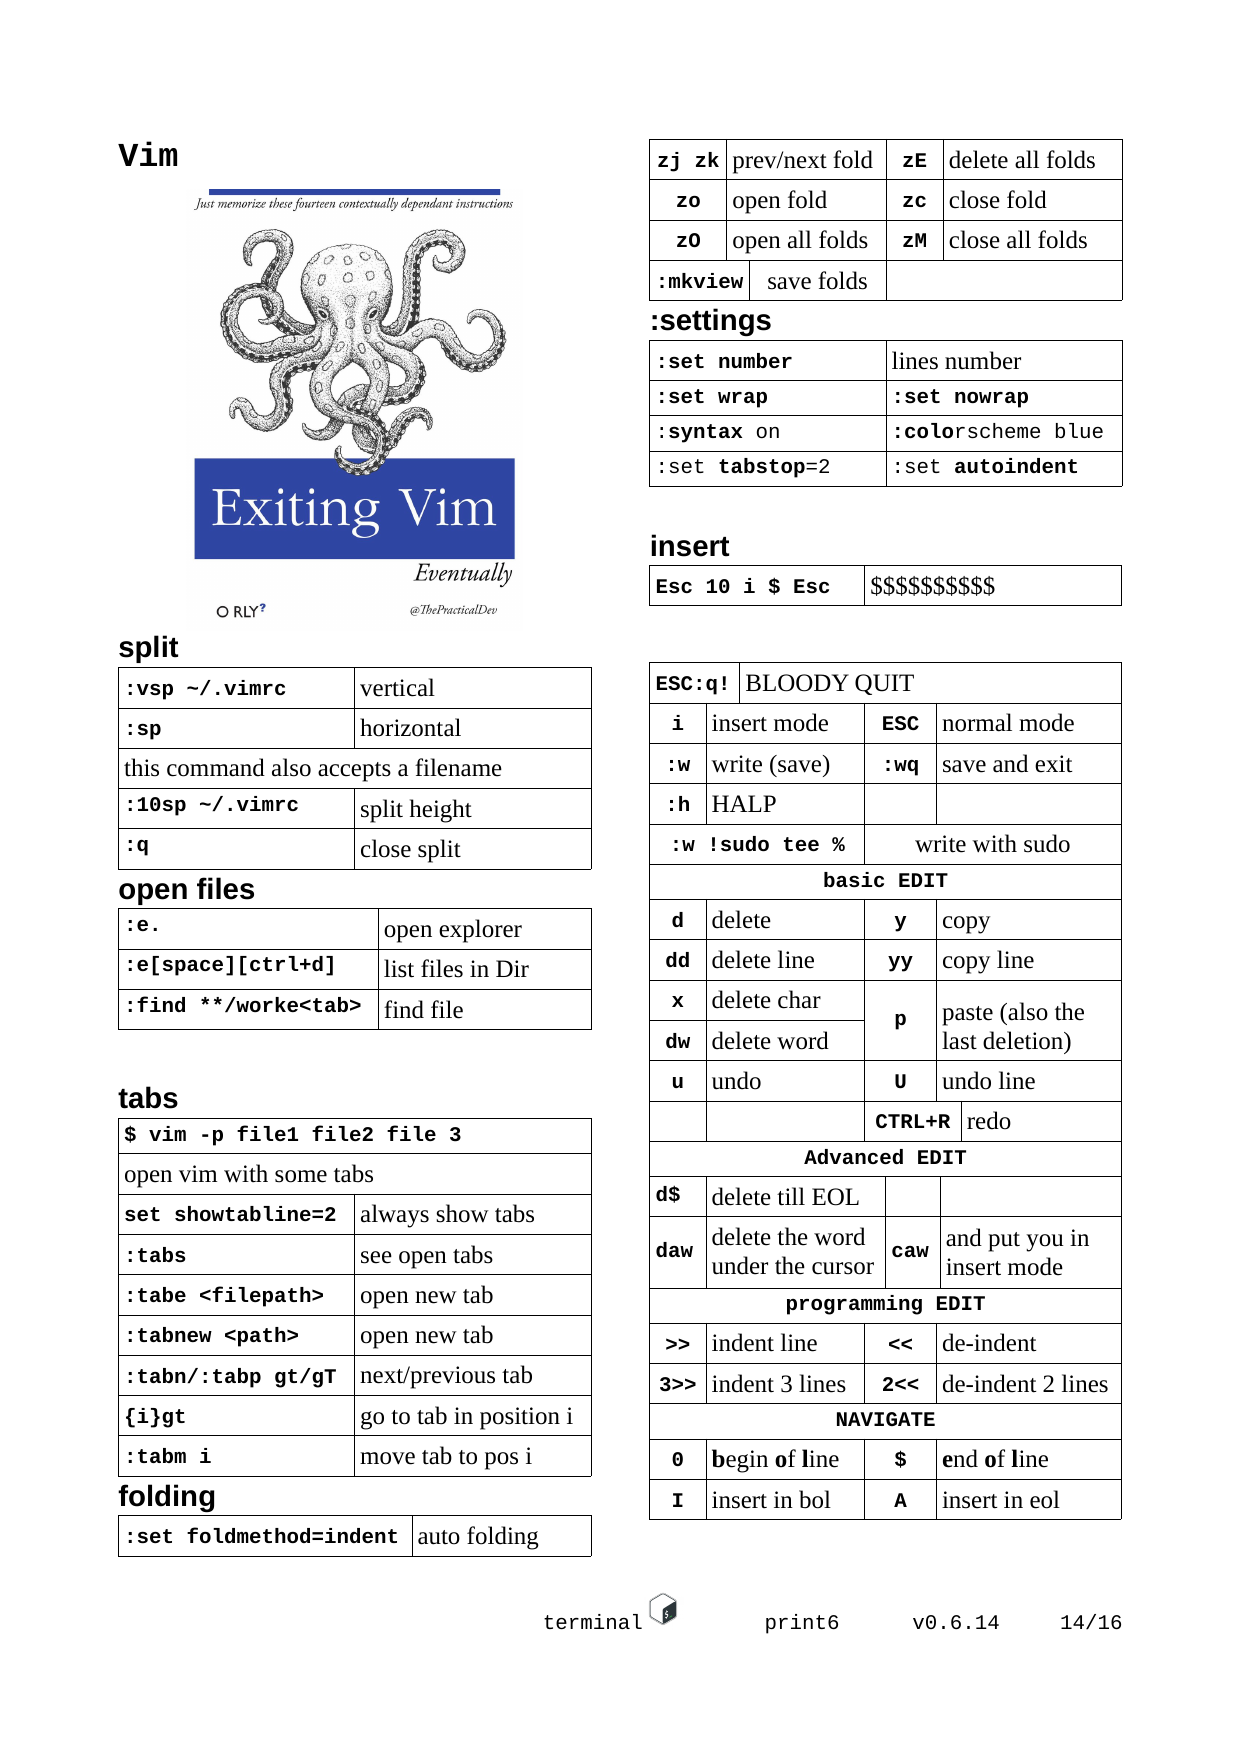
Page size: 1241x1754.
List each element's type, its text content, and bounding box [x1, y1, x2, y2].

table_cell copy [937, 900, 1121, 939]
table_cell :mkview [650, 261, 749, 300]
table_cell :find **/worke<tab> [119, 990, 378, 1029]
table_cell save and exit [937, 744, 1121, 783]
table_cell :tabs [119, 1235, 354, 1274]
table_cell dd [650, 940, 706, 979]
table_header Esc 10 i $ Esc [650, 566, 864, 605]
table_cell :colorscheme blue [887, 416, 1122, 451]
table_cell u [650, 1061, 706, 1101]
table_cell >> [650, 1324, 706, 1363]
table_cell zM [887, 221, 943, 260]
table_cell and put you in insert mode [941, 1217, 1121, 1287]
table_header vertical [355, 668, 591, 707]
table_cell go to tab in position i [355, 1396, 591, 1435]
table_cell :w !sudo tee % [650, 825, 864, 864]
table_cell undo line [937, 1061, 1121, 1101]
table_cell see open tabs [355, 1235, 591, 1274]
table_cell :q [119, 829, 354, 869]
table_cell prev/next fold [727, 140, 886, 179]
table_cell :set wrap [650, 381, 886, 415]
table_cell delete [707, 900, 864, 939]
table_cell Advanced EDIT [650, 1142, 1121, 1176]
table_cell next/previous tab [355, 1356, 591, 1395]
table_cell zO [650, 221, 726, 260]
table_cell horizontal [355, 709, 591, 748]
table_cell insert mode [707, 704, 864, 743]
table_cell :h [650, 784, 706, 823]
table_cell insert in bol [707, 1480, 864, 1519]
table_cell daw [650, 1217, 706, 1287]
table_cell split height [355, 789, 591, 828]
table_cell indent 3 lines [707, 1364, 864, 1403]
table_cell delete char [707, 981, 864, 1020]
table_cell :set autoindent [887, 452, 1122, 486]
subtitle open files [118, 872, 591, 905]
table_header lines number [887, 341, 1122, 380]
table_cell redo [962, 1102, 1121, 1141]
table_cell [886, 1177, 940, 1216]
table_cell close all folds [944, 221, 1122, 260]
table_cell write with sudo [865, 825, 1121, 864]
table_cell NAVIGATE [650, 1404, 1121, 1438]
table_cell move tab to pos i [355, 1436, 591, 1476]
table_cell 0 [650, 1440, 706, 1479]
table_header :set number [650, 341, 886, 380]
table_cell delete the word under the cursor [707, 1217, 885, 1287]
table_cell {i}gt [119, 1396, 354, 1435]
table_cell x [650, 981, 706, 1020]
table_cell :sp [119, 709, 354, 748]
table_header $$$$$$$$$$ [865, 566, 1121, 605]
table_cell find file [379, 990, 591, 1029]
table_cell always show tabs [355, 1195, 591, 1234]
table_cell i [650, 704, 706, 743]
table_cell 3>> [650, 1364, 706, 1403]
picture [186, 189, 523, 631]
table_cell d$ [650, 1177, 706, 1216]
table_cell p [865, 981, 936, 1060]
picture [642, 1588, 684, 1630]
table_cell save folds [750, 261, 886, 300]
table_cell basic EDIT [650, 865, 1121, 899]
table_header open explorer [379, 909, 591, 949]
table_cell :10sp ~/.vimrc [119, 789, 354, 828]
table_header auto folding [413, 1516, 591, 1556]
table_cell ESC [865, 704, 936, 743]
table_cell :wq [865, 744, 936, 783]
table_cell [650, 1102, 706, 1141]
table_cell [937, 784, 1121, 823]
table_cell A [865, 1480, 936, 1519]
table_cell 2<< [865, 1364, 936, 1403]
table_cell open new tab [355, 1275, 591, 1314]
table_header $ vim -p file1 file2 file 3 [119, 1119, 591, 1153]
subtitle tabs [118, 1081, 591, 1115]
table_cell [887, 261, 1122, 300]
table_cell :tabnew <path> [119, 1316, 354, 1355]
table_cell set showtabline=2 [119, 1195, 354, 1234]
table_cell I [650, 1480, 706, 1519]
table_cell open all folds [727, 221, 886, 260]
table_cell $ [865, 1440, 936, 1479]
subtitle split [118, 631, 591, 664]
table_cell close split [355, 829, 591, 869]
table_cell :set tabstop=2 [650, 452, 886, 486]
table_cell y [865, 900, 936, 939]
table_cell delete line [707, 940, 864, 979]
table_cell open fold [727, 180, 886, 219]
table_cell zc [887, 180, 943, 219]
table_cell d [650, 900, 706, 939]
table_cell programming EDIT [650, 1289, 1121, 1323]
table_cell yy [865, 940, 936, 979]
subtitle folding [118, 1479, 591, 1512]
table_header :vsp ~/.vimrc [119, 668, 354, 707]
table_cell delete word [707, 1021, 864, 1060]
table_cell close fold [944, 180, 1122, 219]
table_header BLOODY QUIT [740, 663, 1121, 702]
table_cell open new tab [355, 1316, 591, 1355]
table_cell :tabn/:tabp gt/gT [119, 1356, 354, 1395]
table_cell end of line [937, 1440, 1121, 1479]
table_cell [941, 1177, 1121, 1216]
table_cell << [865, 1324, 936, 1363]
table_cell [865, 784, 936, 823]
subtitle Vim [118, 139, 591, 177]
table_header ESC:q! [650, 663, 739, 702]
table_cell dw [650, 1021, 706, 1060]
table_cell zj zk [650, 140, 726, 179]
table_cell :w [650, 744, 706, 783]
table_cell paste (also the last deletion) [937, 981, 1121, 1060]
table_cell [707, 1102, 864, 1141]
table_cell CTRL+R [865, 1102, 961, 1141]
table_cell delete all folds [944, 140, 1122, 179]
table_cell write (save) [707, 744, 864, 783]
table_cell :syntax on [650, 416, 886, 451]
table_cell zE [887, 140, 943, 179]
table_cell caw [886, 1217, 940, 1287]
table_cell de-indent [937, 1324, 1121, 1363]
table_cell delete till EOL [707, 1177, 885, 1216]
table_cell begin of line [707, 1440, 864, 1479]
table_cell this command also accepts a filename [119, 749, 591, 788]
table_cell :set nowrap [887, 381, 1122, 415]
table_cell open vim with some tabs [119, 1154, 591, 1193]
table_header :set foldmethod=indent [119, 1516, 412, 1556]
table_header :e. [119, 909, 378, 949]
table_cell :tabm i [119, 1436, 354, 1476]
table_cell :tabe <filepath> [119, 1275, 354, 1314]
table_cell undo [707, 1061, 864, 1101]
table_cell copy line [937, 940, 1121, 979]
subtitle :settings [649, 303, 1122, 337]
table_cell zo [650, 180, 726, 219]
table_cell U [865, 1061, 936, 1101]
table_cell :e[space][ctrl+d] [119, 950, 378, 989]
table_cell insert in eol [937, 1480, 1121, 1519]
table_cell normal mode [937, 704, 1121, 743]
table_cell de-indent 2 lines [937, 1364, 1121, 1403]
table_cell HALP [707, 784, 864, 823]
table_cell indent line [707, 1324, 864, 1363]
subtitle insert [649, 528, 1122, 562]
table_cell list files in Dir [379, 950, 591, 989]
